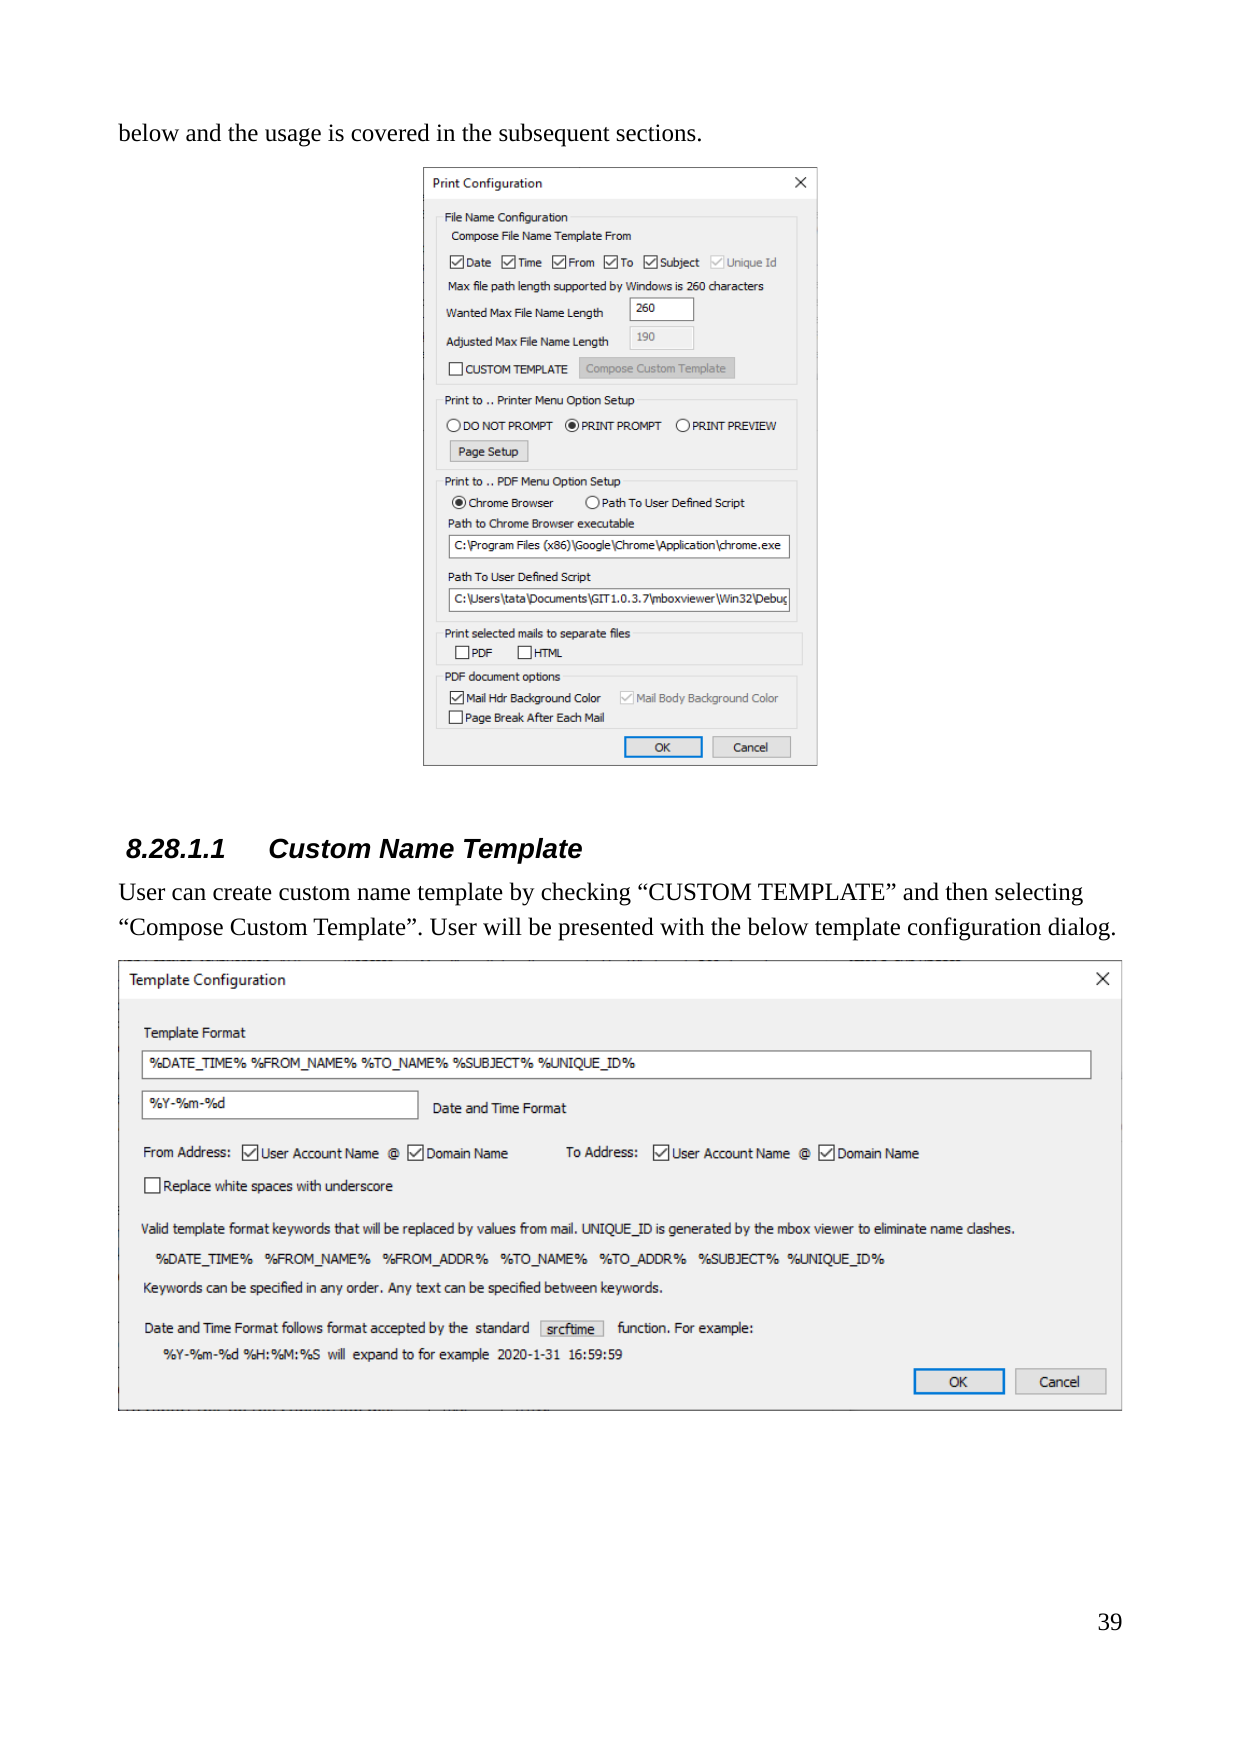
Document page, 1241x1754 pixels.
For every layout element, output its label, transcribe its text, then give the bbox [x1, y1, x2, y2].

subtitle Custom Name Template [118, 833, 1122, 865]
picture [118, 960, 1123, 1411]
text User can create custom name template by checking “CUSTOM TEMPLATE” and then selecting “Compose Custom Template”. User will be presented with the below template configuration dialog. [118, 877, 1122, 941]
picture [423, 167, 818, 766]
text below and the usage is covered in the subsequent sections. [118, 118, 1122, 147]
